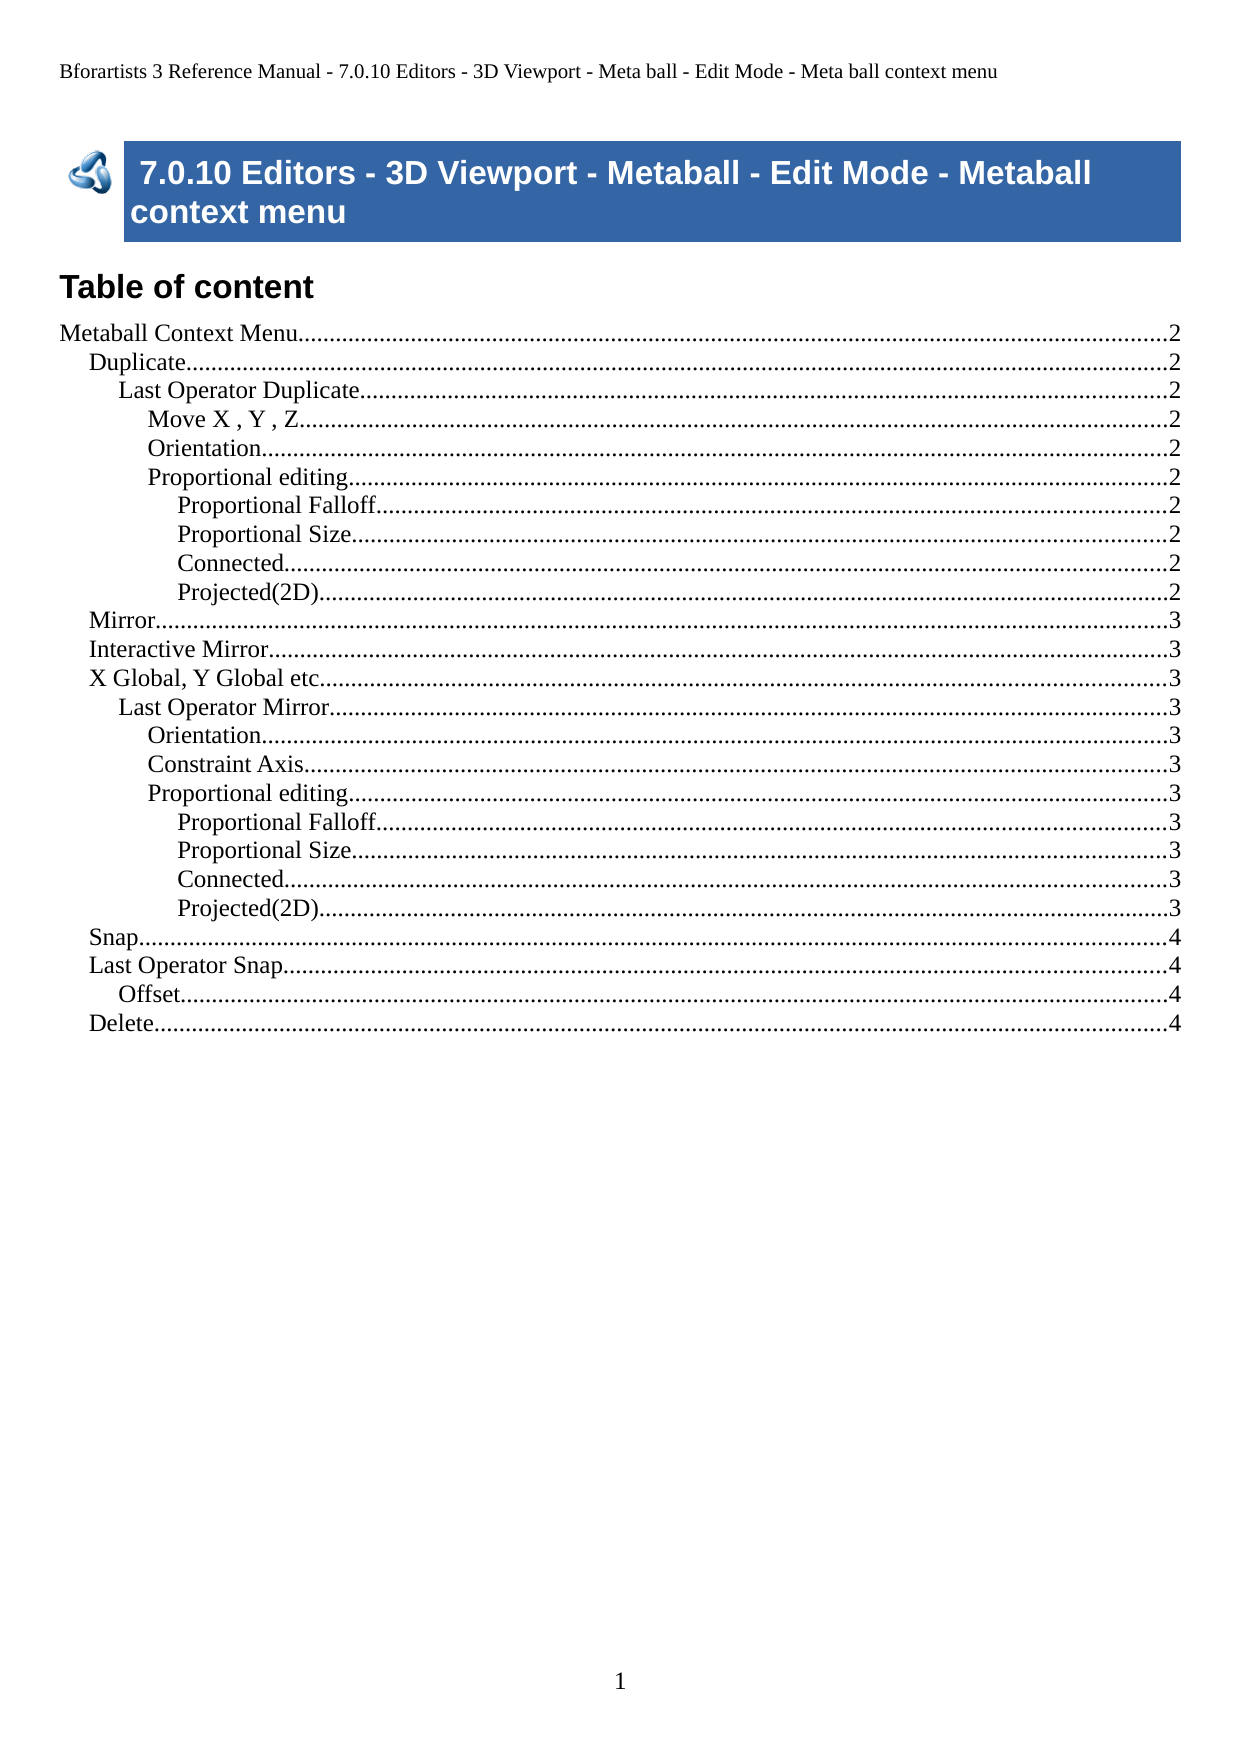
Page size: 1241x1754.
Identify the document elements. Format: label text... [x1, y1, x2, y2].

text Orientation 3 [147, 720, 1181, 749]
text Projected(2D) 2 [177, 577, 1181, 605]
text Last Operator Snap 4 [88, 950, 1181, 979]
text Proportional Size 3 [177, 835, 1181, 864]
text Mirror 3 [88, 605, 1181, 634]
table_header 7.0.10 Editors - 3D Viewport - Metaball - Edit Mode - Metaball context menu [124, 141, 1181, 242]
text Last Operator Mirror 3 [118, 692, 1181, 720]
text Proportional editing 3 [147, 778, 1181, 807]
text Projected(2D) 3 [177, 893, 1181, 922]
text Last Operator Duplicate 2 [118, 375, 1181, 404]
text Move X , Y , Z 2 [147, 404, 1181, 433]
text Metaball Context Menu 2 [59, 318, 1181, 347]
table_header [59, 141, 124, 242]
text Proportional Falloff 3 [177, 807, 1181, 835]
text Duplicate 2 [88, 347, 1181, 375]
picture [65, 147, 114, 197]
text Orientation 2 [147, 433, 1181, 462]
text Delete 4 [88, 1008, 1181, 1037]
text Interactive Mirror 3 [88, 634, 1181, 663]
text Offset 4 [118, 979, 1181, 1008]
text Proportional Size 2 [177, 519, 1181, 548]
text Snap 4 [88, 922, 1181, 950]
text Constraint Axis 3 [147, 749, 1181, 778]
subtitle Table of content [59, 267, 1181, 305]
text Connected 3 [177, 864, 1181, 893]
text Connected 2 [177, 548, 1181, 577]
text Proportional editing 2 [147, 462, 1181, 490]
text X Global, Y Global etc. 3 [88, 663, 1181, 692]
text Proportional Falloff 2 [177, 490, 1181, 519]
